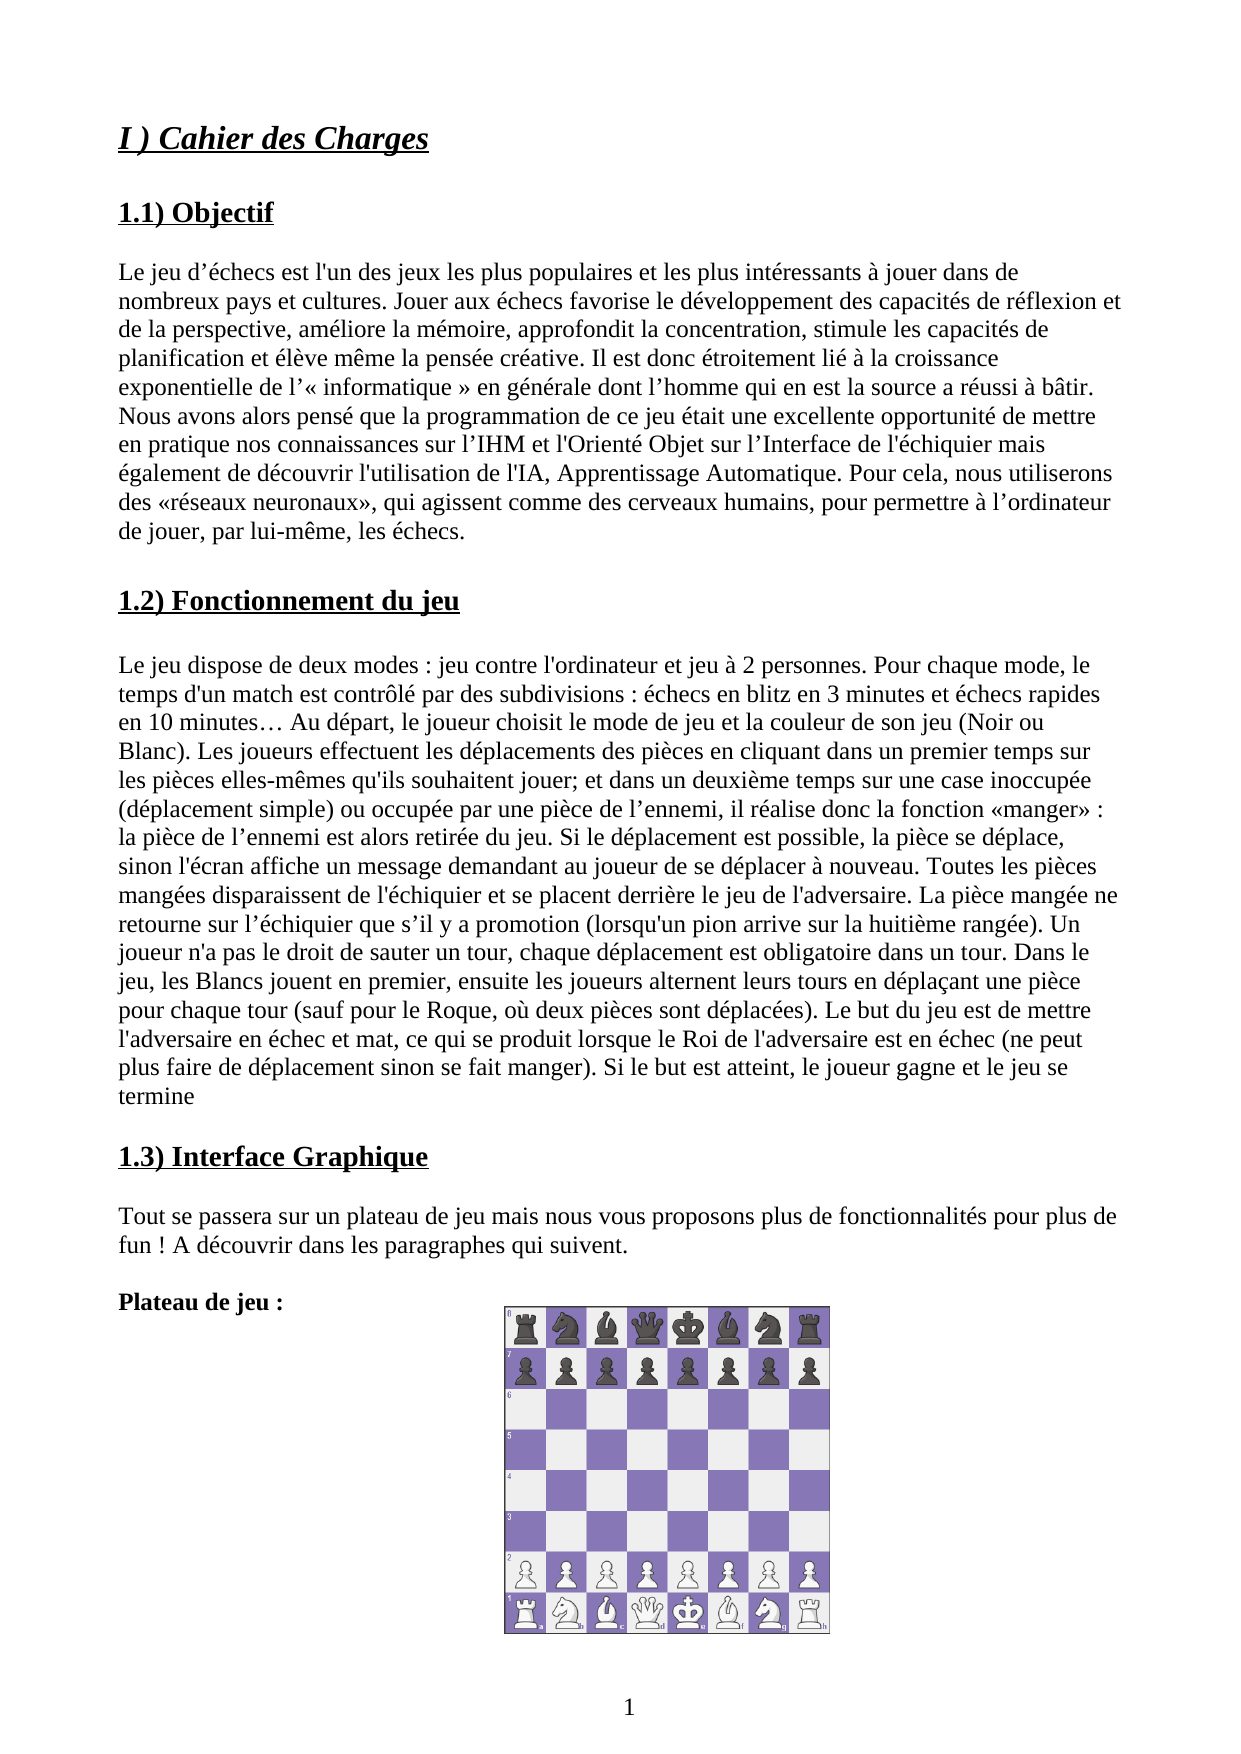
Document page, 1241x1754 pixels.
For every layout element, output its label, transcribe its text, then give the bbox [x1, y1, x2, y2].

text Plateau de jeu : [118, 1287, 1122, 1316]
text Le jeu d’échecs est l'un des jeux les plus populaires et les plus intéressants à jouer dans de nombreux pays et cultures. Jouer aux échecs favorise le développement des capacités de réflexion et de la perspective, améliore la mémoire, approfondit la concentration, stimule les capacités de planification et élève même la pensée créative. Il est donc étroitement lié à la croissance exponentielle de l’« informatique » en générale dont l’homme qui en est la source a réussi à bâtir. Nous avons alors pensé que la programmation de ce jeu était une excellente opportunité de mettre en pratique nos connaissances sur l’IHM et l'Orienté Objet sur l’Interface de l'échiquier mais également de découvrir l'utilisation de l'IA, Apprentissage Automatique. Pour cela, nous utiliserons des «réseaux neuronaux», qui agissent comme des cerveaux humains, pour permettre à l’ordinateur de jouer, par lui-même, les échecs. [118, 257, 1122, 544]
text 1.2) Fonctionnement du jeu [118, 583, 1122, 616]
text Le jeu dispose de deux modes : jeu contre l'ordinateur et jeu à 2 personnes. Pour chaque mode, le temps d'un match est contrôlé par des subdivisions : échecs en blitz en 3 minutes et échecs rapides en 10 minutes… Au départ, le joueur choisit le mode de jeu et la couleur de son jeu (Noir ou Blanc). Les joueurs effectuent les déplacements des pièces en cliquant dans un premier temps sur les pièces elles-mêmes qu'ils souhaitent jouer; et dans un deuxième temps sur une case inoccupée (déplacement simple) ou occupée par une pièce de l’ennemi, il réalise donc la fonction «manger» : la pièce de l’ennemi est alors retirée du jeu. Si le déplacement est possible, la pièce se déplace, sinon l'écran affiche un message demandant au joueur de se déplacer à nouveau. Toutes les pièces mangées disparaissent de l'échiquier et se placent derrière le jeu de l'adversaire. La pièce mangée ne retourne sur l’échiquier que s’il y a promotion (lorsqu'un pion arrive sur la huitième rangée). Un joueur n'a pas le droit de sauter un tour, chaque déplacement est obligatoire dans un tour. Dans le jeu, les Blancs jouent en premier, ensuite les joueurs alternent leurs tours en déplaçant une pièce pour chaque tour (sauf pour le Roque, où deux pièces sont déplacées). Le but du jeu est de mettre l'adversaire en échec et mat, ce qui se produit lorsque le Roi de l'adversaire est en échec (ne peut plus faire de déplacement sinon se fait manger). Si le but est atteint, le joueur gagne et le jeu se termine [118, 650, 1122, 1110]
picture [504, 1306, 830, 1634]
text 1.1) Objectif [118, 195, 1122, 228]
text Tout se passera sur un plateau de jeu mais nous vous proposons plus de fonctionnalités pour plus de fun ! A découvrir dans les paragraphes qui suivent. [118, 1201, 1122, 1258]
text I ) Cahier des Charges [118, 118, 1122, 156]
text 1.3) Interface Graphique [118, 1139, 1122, 1172]
